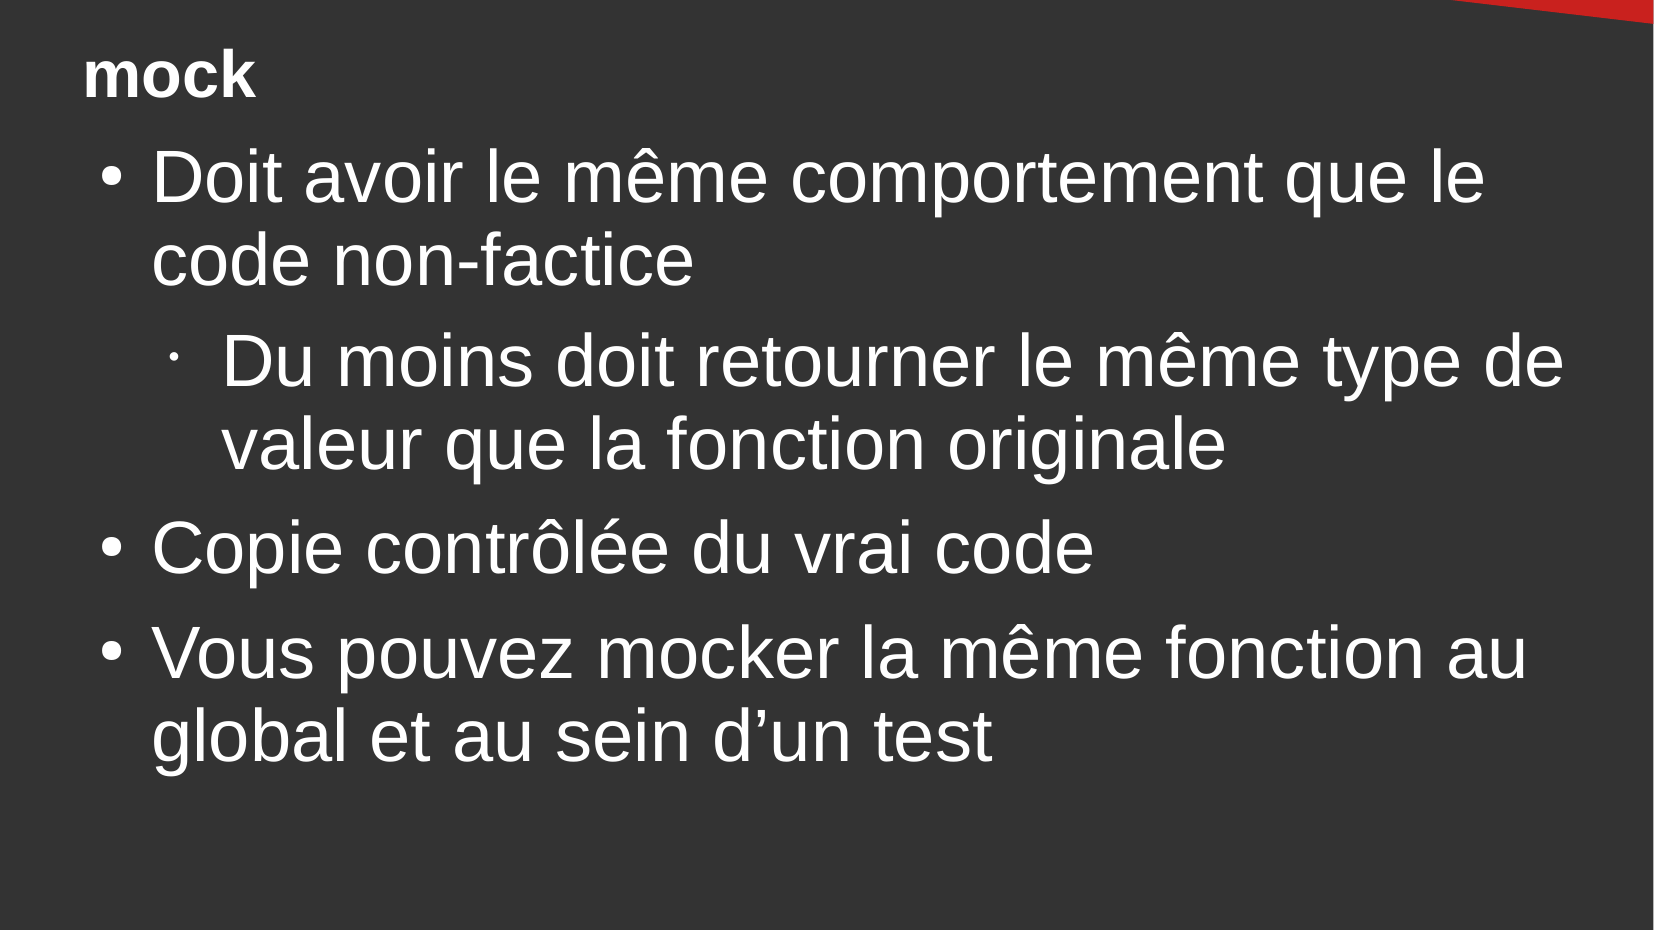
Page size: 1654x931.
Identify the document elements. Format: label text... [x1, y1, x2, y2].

text_box [1450, 0, 1654, 24]
title mock [82, 37, 1571, 112]
list Doit avoir le même comportement que le code non-factice Du moins doit retourner le même type de valeur que la fonction originale Copie contrôlée du vrai code Vous pouvez mocker la même fonction au global et au sein d’un test [80, 135, 1619, 780]
